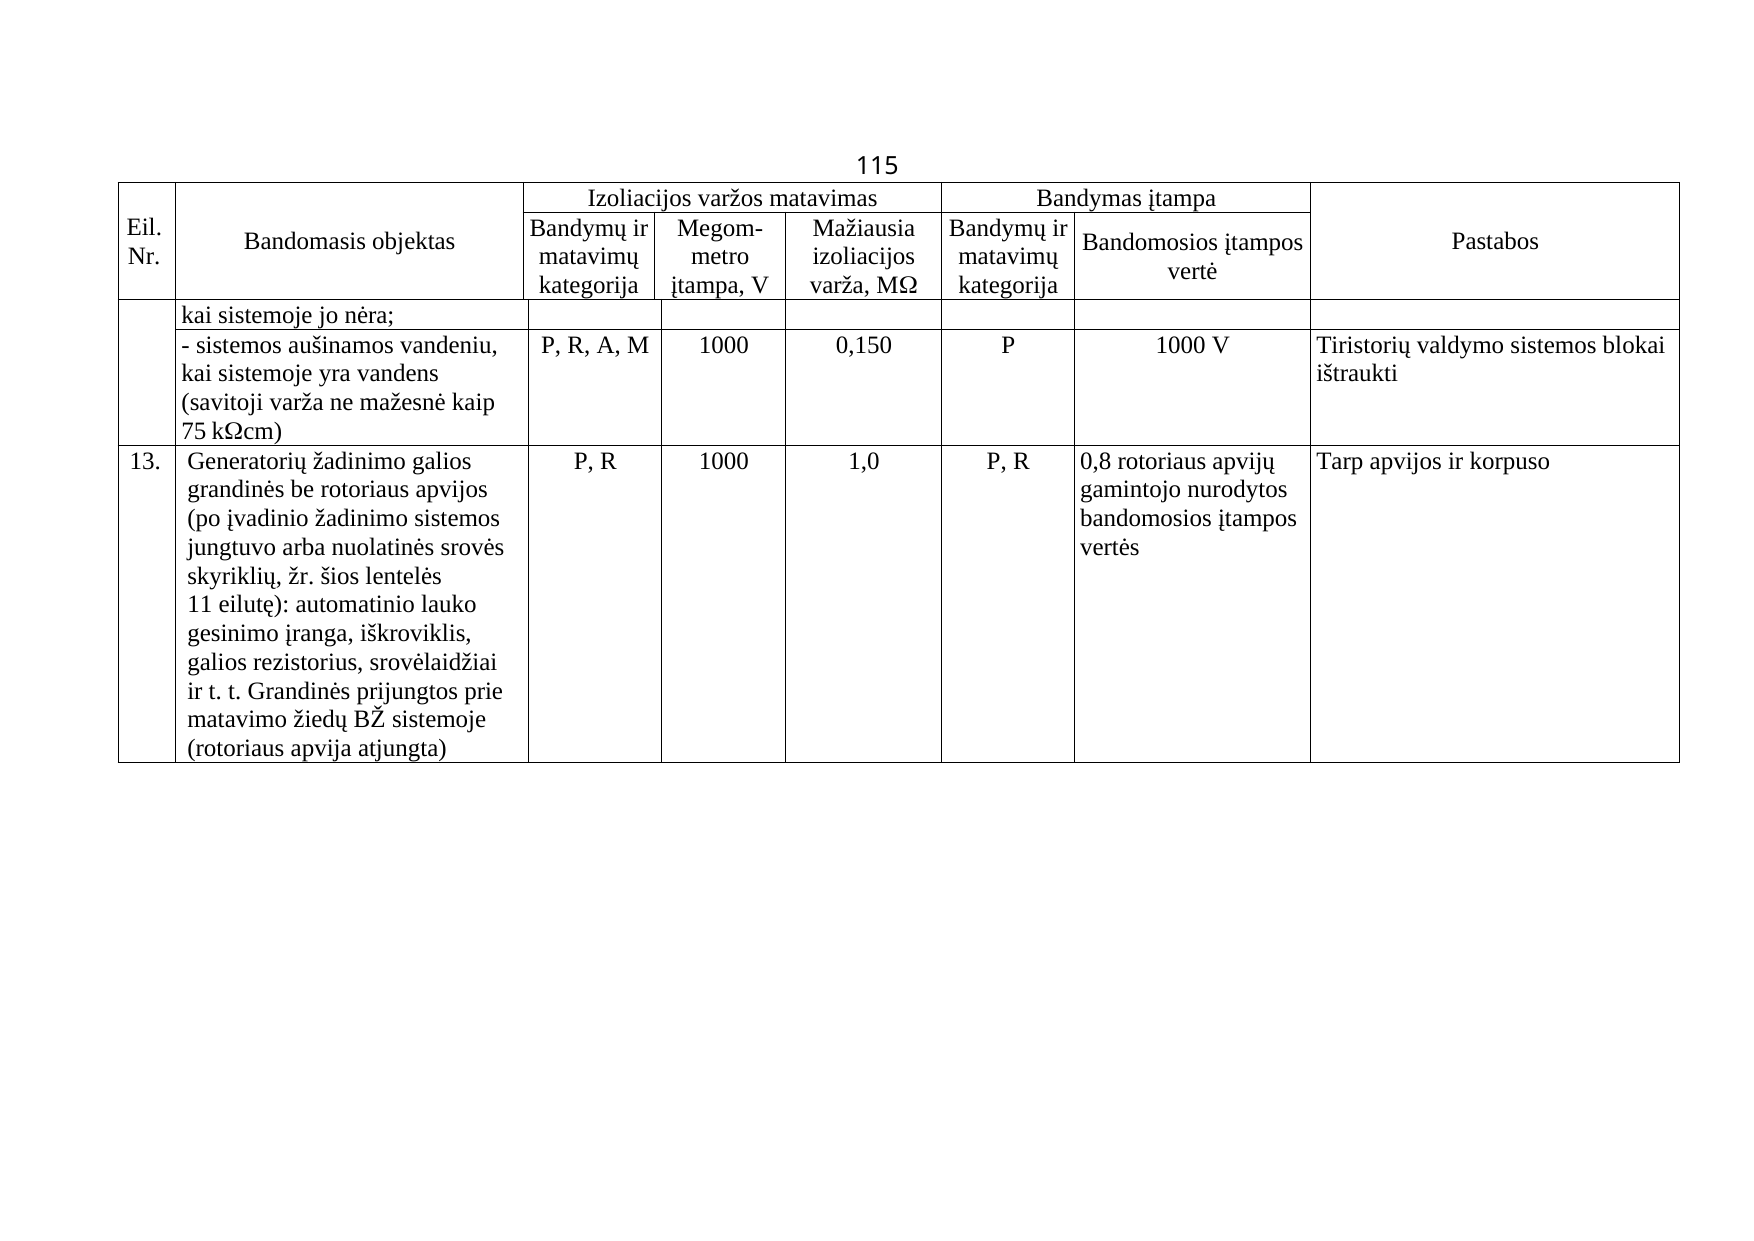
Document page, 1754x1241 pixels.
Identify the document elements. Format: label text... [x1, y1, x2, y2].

table_cell [119, 329, 175, 445]
table_cell 1000 [662, 330, 785, 445]
table_cell [786, 300, 941, 329]
table_cell [942, 300, 1074, 329]
table_header Eil. Nr. [119, 183, 175, 299]
table_cell 1000 [662, 446, 785, 762]
table_cell Megom-metro įtampa, V [655, 213, 785, 299]
table_header Pastabos [1311, 183, 1679, 299]
table_cell Bandymų ir matavimų kategorija [942, 213, 1074, 299]
table_cell P, R [942, 446, 1074, 762]
table_cell Tiristorių valdymo sistemos blokai ištraukti [1311, 330, 1679, 445]
table_cell [1311, 300, 1679, 329]
table_cell - sistemos aušinamos vandeniu, kai sistemoje yra vandens (savitoji varža ne mažesnė kaip 75 kcm) [176, 330, 528, 445]
table_cell 1,0 [786, 446, 941, 762]
table_cell 1000 V [1075, 330, 1310, 445]
table_header Bandymas įtampa [942, 183, 1310, 212]
table_cell Tarp apvijos ir korpuso [1311, 446, 1679, 762]
table_cell [662, 300, 785, 329]
table_cell 0,150 [786, 330, 941, 445]
table_cell P [942, 330, 1074, 445]
table_cell Bandomosios įtampos vertė [1075, 213, 1310, 299]
table_cell [529, 300, 661, 329]
table_cell [119, 300, 175, 329]
table_cell Mažiausia izoliacijos varža, M [786, 213, 941, 299]
table_header Izoliacijos varžos matavimas [524, 183, 941, 212]
table_header Bandomasis objektas [176, 183, 523, 299]
table_cell kai sistemoje jo nėra; [176, 300, 528, 329]
table_cell P, R [529, 446, 661, 762]
table_cell 0,8 rotoriaus apvijų gamintojo nurodytos bandomosios įtampos vertės [1075, 446, 1310, 762]
table_cell Generatorių žadinimo galios grandinės be rotoriaus apvijos (po įvadinio žadinimo sistemos jungtuvo arba nuolatinės srovės skyriklių, žr. šios lentelės 11 eilutę): automatinio lauko gesinimo įranga, iškroviklis, galios rezistorius, srovėlaidžiai ir t. t. Grandinės prijungtos prie matavimo žiedų BŽ sistemoje (rotoriaus apvija atjungta) [176, 446, 528, 762]
table_cell Bandymų ir matavimų kategorija [524, 213, 654, 299]
table_cell 13. [119, 446, 175, 762]
table_cell [1075, 300, 1310, 329]
table_cell P, R, A, M [529, 330, 661, 445]
